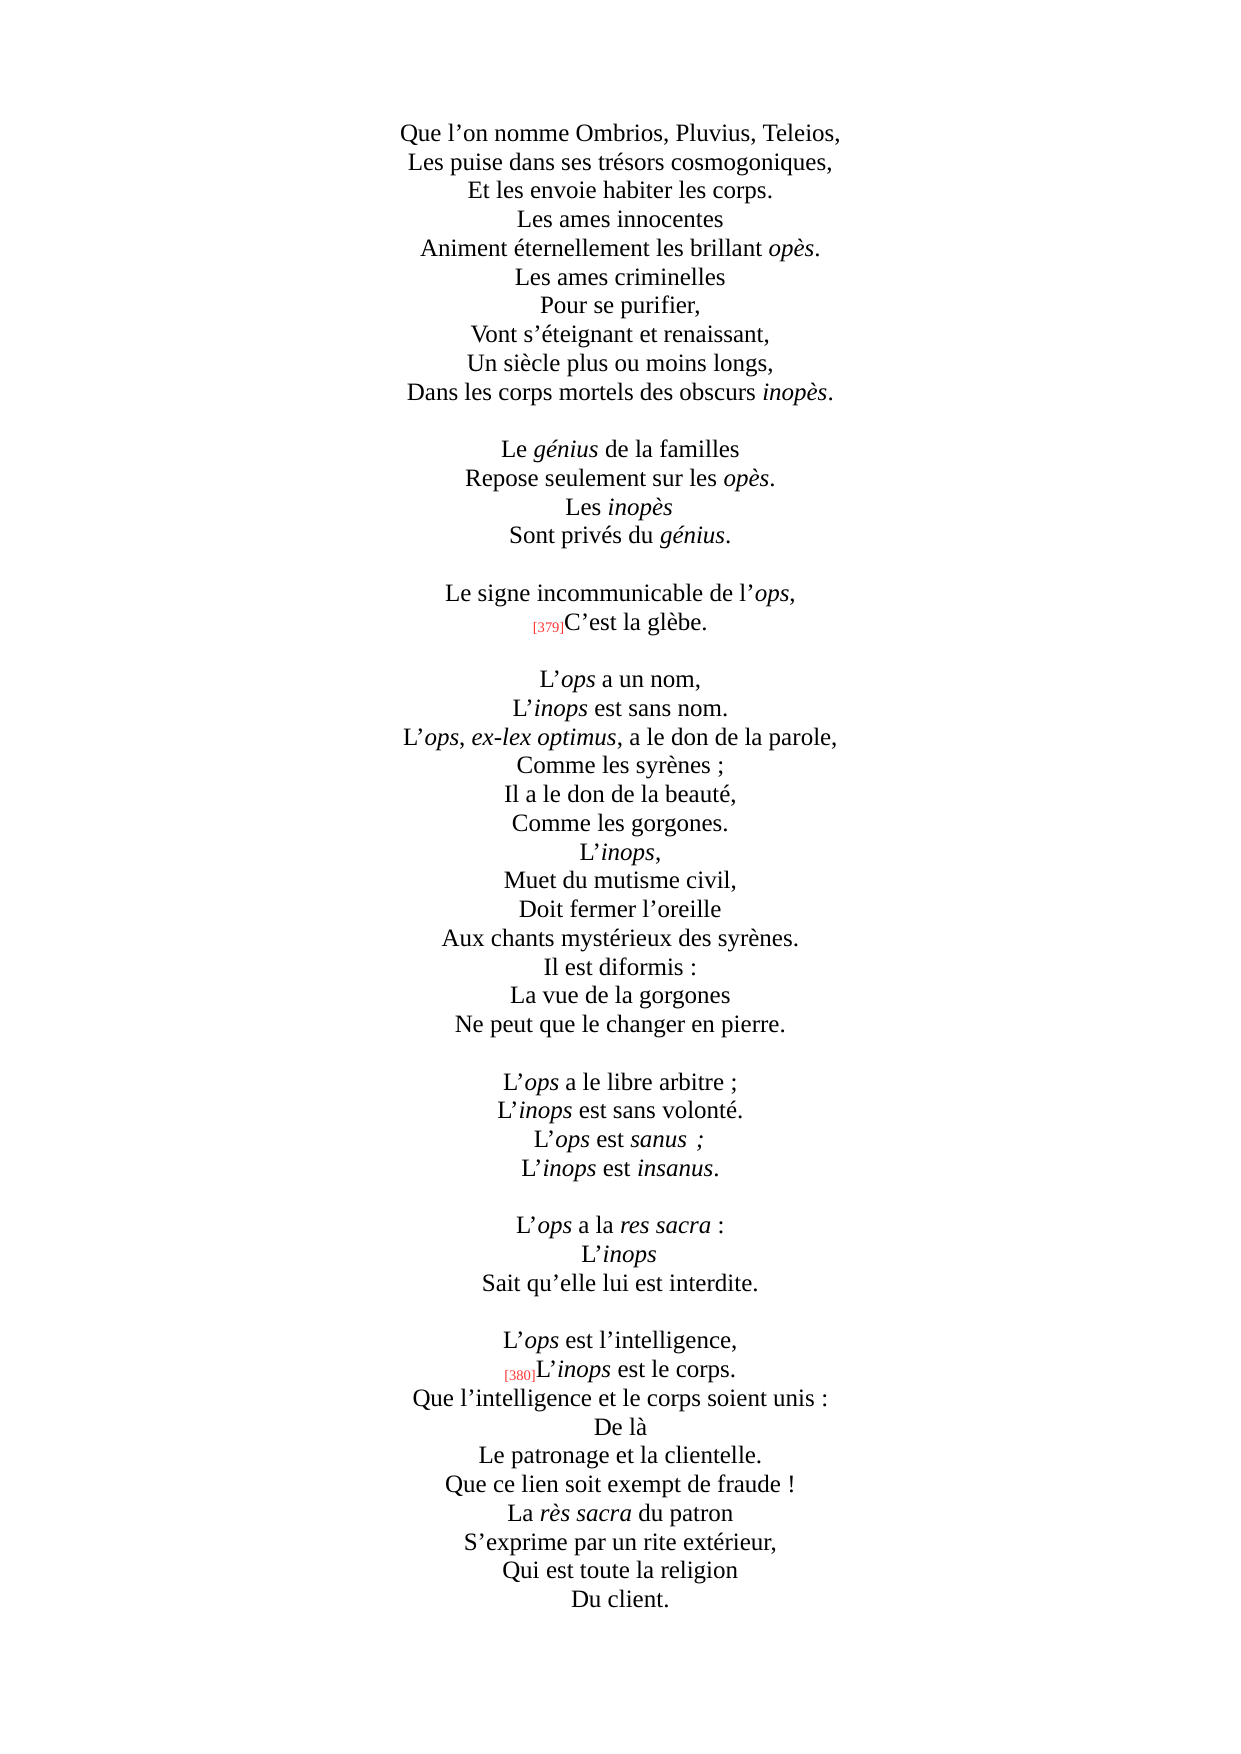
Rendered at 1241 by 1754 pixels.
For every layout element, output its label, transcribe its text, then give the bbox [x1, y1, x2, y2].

text Les inopès [118, 492, 1122, 521]
text La rès sacra du patron [118, 1498, 1122, 1527]
text Il a le don de la beauté, [118, 779, 1122, 808]
text Pour se purifier, [118, 291, 1122, 319]
text Un siècle plus ou moins longs, [118, 348, 1122, 377]
text Repose seulement sur les opès. [118, 463, 1122, 492]
text Que ce lien soit exempt de fraude ! [118, 1469, 1122, 1498]
text Comme les gorgones. [118, 808, 1122, 837]
text Le patronage et la clientelle. [118, 1441, 1122, 1469]
text L’inops, [118, 837, 1122, 866]
text Et les envoie habiter les corps. [118, 176, 1122, 204]
text Animent éternellement les brillant opès. [118, 233, 1122, 262]
text De là [118, 1412, 1122, 1441]
text Que l’on nomme Ombrios, Pluvius, Teleios, [118, 118, 1122, 147]
text L’inops est sans nom. [118, 693, 1122, 722]
text Les puise dans ses trésors cosmogoniques, [118, 147, 1122, 176]
text Que l’intelligence et le corps soient unis : [118, 1383, 1122, 1412]
text [379]C’est la glèbe. [118, 607, 1122, 636]
text Du client. [118, 1584, 1122, 1613]
text Le signe incommunicable de l’ops, [118, 578, 1122, 607]
text S’exprime par un rite extérieur, [118, 1527, 1122, 1556]
text L’ops a la res sacra : [118, 1211, 1122, 1239]
text Les ames criminelles [118, 262, 1122, 291]
text L’inops est insanus. [118, 1153, 1122, 1182]
text Dans les corps mortels des obscurs inopès. [118, 377, 1122, 406]
text Le génius de la familles [118, 434, 1122, 463]
text Muet du mutisme civil, [118, 866, 1122, 894]
text Les ames innocentes [118, 204, 1122, 233]
text L’inops est sans volonté. [118, 1096, 1122, 1124]
text L’ops est sanus ; [118, 1124, 1122, 1153]
text Ne peut que le changer en pierre. [118, 1009, 1122, 1038]
text [380]L’inops est le corps. [118, 1354, 1122, 1383]
text L’ops est l’intelligence, [118, 1326, 1122, 1354]
text Vont s’éteignant et renaissant, [118, 319, 1122, 348]
text Sont privés du génius. [118, 521, 1122, 549]
text L’ops a le libre arbitre ; [118, 1067, 1122, 1096]
text Sait qu’elle lui est interdite. [118, 1268, 1122, 1297]
text La vue de la gorgones [118, 981, 1122, 1009]
text Comme les syrènes ; [118, 751, 1122, 779]
text L’inops [118, 1239, 1122, 1268]
text Aux chants mystérieux des syrènes. [118, 923, 1122, 952]
text Doit fermer l’oreille [118, 894, 1122, 923]
text L’ops, ex-lex optimus, a le don de la parole, [118, 722, 1122, 751]
text Il est diformis : [118, 952, 1122, 981]
text Qui est toute la religion [118, 1556, 1122, 1584]
text L’ops a un nom, [118, 664, 1122, 693]
